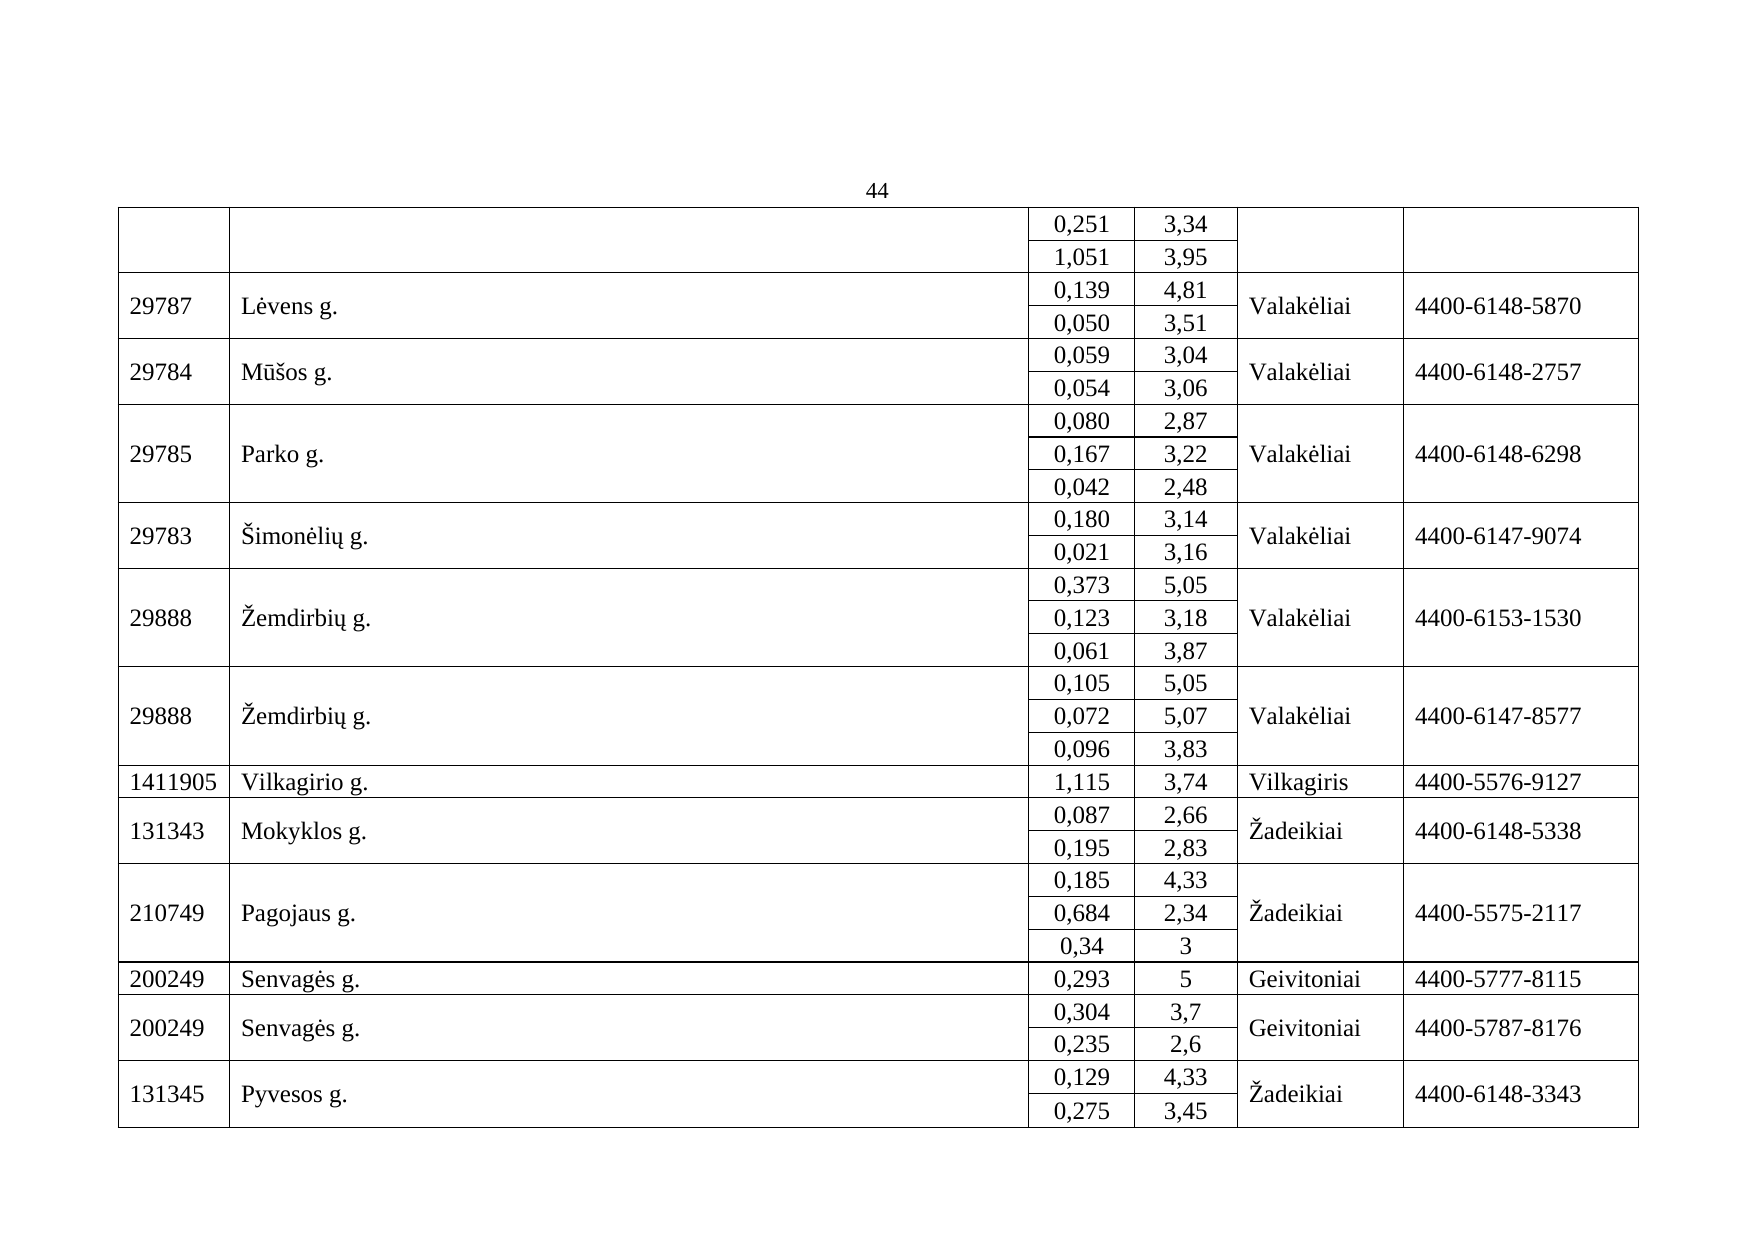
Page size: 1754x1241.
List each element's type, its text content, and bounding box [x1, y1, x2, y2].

table_cell 0,042 [1029, 470, 1134, 502]
table_cell Žemdirbių g. [230, 569, 1028, 666]
table_cell 0,235 [1029, 1028, 1134, 1060]
table_cell 3,34 [1135, 208, 1237, 239]
table_cell 29888 [119, 667, 229, 764]
table_cell 5,05 [1135, 667, 1237, 699]
table_cell 0,139 [1029, 273, 1134, 305]
table_cell 0,373 [1029, 569, 1134, 600]
table_cell 0,684 [1029, 897, 1134, 928]
table_cell 2,87 [1135, 405, 1237, 436]
table_cell 3,16 [1135, 536, 1237, 568]
table_cell 200249 [119, 995, 229, 1060]
table_cell Žadeikiai [1238, 1061, 1403, 1127]
table_cell Geivitoniai [1238, 995, 1403, 1060]
table_cell Mūšos g. [230, 339, 1028, 403]
table_cell 4,33 [1135, 1061, 1237, 1093]
table_cell 131345 [119, 1061, 229, 1127]
table_cell Valakėliai [1238, 405, 1403, 502]
table_cell 5,05 [1135, 569, 1237, 600]
table_cell 3,45 [1135, 1094, 1237, 1127]
table_cell Vilkagirio g. [230, 766, 1028, 797]
table_cell Valakėliai [1238, 503, 1403, 568]
table_cell 4400-5777-8115 [1404, 963, 1638, 994]
table_cell 0,087 [1029, 798, 1134, 830]
table_cell Senvagės g. [230, 963, 1028, 994]
table_cell 2,83 [1135, 831, 1237, 863]
table_cell 3,22 [1135, 438, 1237, 469]
table_cell 0,054 [1029, 372, 1134, 403]
table_cell 3,18 [1135, 601, 1237, 633]
table_cell 4400-6153-1530 [1404, 569, 1638, 666]
table_cell 3,06 [1135, 372, 1237, 403]
table_cell 0,072 [1029, 700, 1134, 732]
table_cell Lėvens g. [230, 273, 1028, 338]
table_cell [1238, 208, 1403, 272]
table_cell Vilkagiris [1238, 766, 1403, 797]
table_cell Valakėliai [1238, 569, 1403, 666]
table_cell 0,195 [1029, 831, 1134, 863]
table_cell 1411905 [119, 766, 229, 797]
table_cell Pagojaus g. [230, 864, 1028, 961]
table_cell 3 [1135, 930, 1237, 961]
table_cell 0,059 [1029, 339, 1134, 371]
table_cell 3,74 [1135, 766, 1237, 797]
table_cell 0,251 [1029, 208, 1134, 239]
table_cell 4400-5787-8176 [1404, 995, 1638, 1060]
table_cell 2,34 [1135, 897, 1237, 928]
table_cell Parko g. [230, 405, 1028, 502]
table_cell 0,096 [1029, 733, 1134, 764]
table_cell 131343 [119, 798, 229, 863]
table_cell 4400-6147-9074 [1404, 503, 1638, 568]
table_cell 3,14 [1135, 503, 1237, 535]
table_cell 200249 [119, 963, 229, 994]
table_cell Valakėliai [1238, 339, 1403, 403]
table_cell Valakėliai [1238, 667, 1403, 764]
table_cell 0,275 [1029, 1094, 1134, 1127]
table_cell 4400-5575-2117 [1404, 864, 1638, 961]
table_cell 29783 [119, 503, 229, 568]
table_cell Žadeikiai [1238, 798, 1403, 863]
table_cell [119, 208, 229, 272]
table_cell 0,021 [1029, 536, 1134, 568]
table_cell 0,061 [1029, 634, 1134, 666]
table_cell 2,48 [1135, 470, 1237, 502]
table_cell 4,81 [1135, 273, 1237, 305]
table_cell 4400-6148-5338 [1404, 798, 1638, 863]
table_cell 3,51 [1135, 306, 1237, 338]
table_cell 3,7 [1135, 995, 1237, 1027]
table_cell 0,304 [1029, 995, 1134, 1027]
table_cell [1404, 208, 1638, 272]
table_cell 3,95 [1135, 241, 1237, 272]
table_cell 0,080 [1029, 405, 1134, 436]
table_cell 4400-6148-2757 [1404, 339, 1638, 403]
table_cell 1,051 [1029, 241, 1134, 272]
table_cell 0,123 [1029, 601, 1134, 633]
table_cell 2,6 [1135, 1028, 1237, 1060]
table_cell Žadeikiai [1238, 864, 1403, 961]
table_cell Žemdirbių g. [230, 667, 1028, 764]
table_cell 3,87 [1135, 634, 1237, 666]
table_cell 210749 [119, 864, 229, 961]
table_cell Valakėliai [1238, 273, 1403, 338]
table_cell Geivitoniai [1238, 963, 1403, 994]
table_cell 3,04 [1135, 339, 1237, 371]
table_cell 29784 [119, 339, 229, 403]
table_cell Senvagės g. [230, 995, 1028, 1060]
table_cell 0,180 [1029, 503, 1134, 535]
table_cell 4400-6148-6298 [1404, 405, 1638, 502]
table_cell 0,167 [1029, 438, 1134, 469]
table_cell 3,83 [1135, 733, 1237, 764]
table_cell Pyvesos g. [230, 1061, 1028, 1127]
table_cell 4400-5576-9127 [1404, 766, 1638, 797]
table_cell 29787 [119, 273, 229, 338]
table_cell 0,293 [1029, 963, 1134, 994]
table_cell 0,050 [1029, 306, 1134, 338]
table_cell 2,66 [1135, 798, 1237, 830]
table_cell 4400-6147-8577 [1404, 667, 1638, 764]
table_cell [230, 208, 1028, 272]
table_cell 0,34 [1029, 930, 1134, 961]
table_cell 0,129 [1029, 1061, 1134, 1093]
table_cell 29785 [119, 405, 229, 502]
table_cell Šimonėlių g. [230, 503, 1028, 568]
table_cell 1,115 [1029, 766, 1134, 797]
table_cell 0,185 [1029, 864, 1134, 896]
table_cell 0,105 [1029, 667, 1134, 699]
table_cell 4,33 [1135, 864, 1237, 896]
table_cell 4400-6148-3343 [1404, 1061, 1638, 1127]
table_cell 5 [1135, 963, 1237, 994]
table_cell 4400-6148-5870 [1404, 273, 1638, 338]
table_cell 29888 [119, 569, 229, 666]
table_cell Mokyklos g. [230, 798, 1028, 863]
table_cell 5,07 [1135, 700, 1237, 732]
